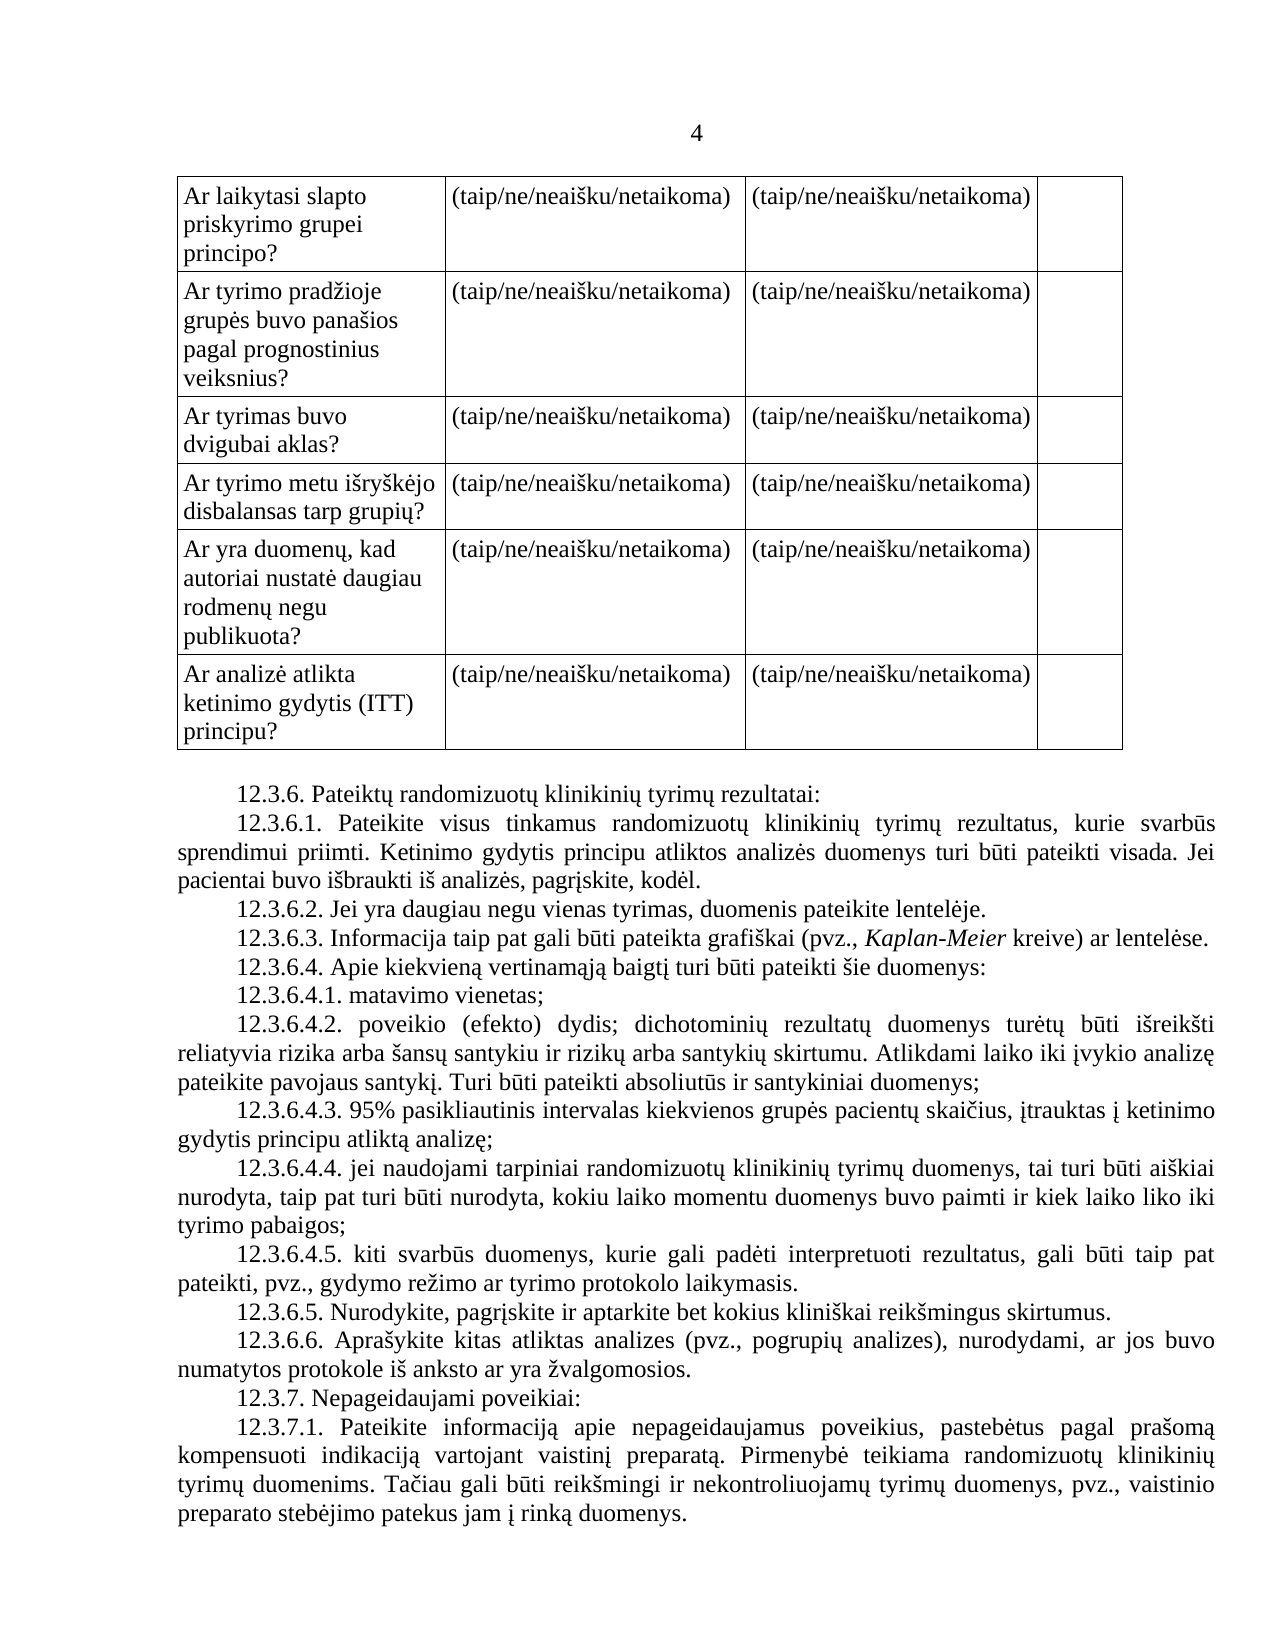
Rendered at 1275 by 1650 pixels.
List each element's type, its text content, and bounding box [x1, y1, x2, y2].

text 12.3.6.4.5. kiti svarbūs duomenys, kurie gali padėti interpretuoti rezultatus, gali būti taip pat pateikti, pvz., gydymo režimo ar tyrimo protokolo laikymasis. [177, 1239, 1216, 1297]
table_cell (taip/ne/neaišku/netaikoma) [746, 177, 1037, 271]
table_cell [1038, 530, 1122, 654]
table_cell (taip/ne/neaišku/netaikoma) [446, 655, 745, 749]
text 12.3.7. Nepageidaujami poveikiai: [177, 1383, 1216, 1412]
text 12.3.6.6. Aprašykite kitas atliktas analizes (pvz., pogrupių analizes), nurodydami, ar jos buvo numatytos protokole iš anksto ar yra žvalgomosios. [177, 1325, 1216, 1383]
text 12.3.6.4.1. matavimo vienetas; [177, 980, 1216, 1009]
table_cell (taip/ne/neaišku/netaikoma) [446, 464, 745, 529]
table_cell (taip/ne/neaišku/netaikoma) [746, 464, 1037, 529]
table_cell (taip/ne/neaišku/netaikoma) [446, 530, 745, 654]
table_cell (taip/ne/neaišku/netaikoma) [746, 530, 1037, 654]
table_cell (taip/ne/neaišku/netaikoma) [446, 397, 745, 462]
table_cell (taip/ne/neaišku/netaikoma) [446, 272, 745, 396]
table_cell Ar laikytasi slapto priskyrimo grupei principo? [178, 177, 445, 271]
text 12.3.6.4. Apie kiekvieną vertinamąją baigtį turi būti pateikti šie duomenys: [177, 952, 1216, 980]
table_cell Ar yra duomenų, kad autoriai nustatė daugiau rodmenų negu publikuota? [178, 530, 445, 654]
table_cell Ar analizė atlikta ketinimo gydytis (ITT) principu? [178, 655, 445, 749]
table_cell (taip/ne/neaišku/netaikoma) [746, 397, 1037, 462]
table_cell Ar tyrimo pradžioje grupės buvo panašios pagal prognostinius veiksnius? [178, 272, 445, 396]
text 12.3.7.1. Pateikite informaciją apie nepageidaujamus poveikius, pastebėtus pagal prašomą kompensuoti indikaciją vartojant vaistinį preparatą. Pirmenybė teikiama randomizuotų klinikinių tyrimų duomenims. Tačiau gali būti reikšmingi ir nekontroliuojamų tyrimų duomenys, pvz., vaistinio preparato stebėjimo patekus jam į rinką duomenys. [177, 1412, 1216, 1527]
table_cell [1038, 464, 1122, 529]
table_cell [1038, 177, 1122, 271]
text 12.3.6.4.4. jei naudojami tarpiniai randomizuotų klinikinių tyrimų duomenys, tai turi būti aiškiai nurodyta, taip pat turi būti nurodyta, kokiu laiko momentu duomenys buvo paimti ir kiek laiko liko iki tyrimo pabaigos; [177, 1153, 1216, 1239]
text 12.3.6.2. Jei yra daugiau negu vienas tyrimas, duomenis pateikite lentelėje. [177, 894, 1216, 923]
text 12.3.6.5. Nurodykite, pagrįskite ir aptarkite bet kokius kliniškai reikšmingus skirtumus. [177, 1297, 1216, 1325]
text 12.3.6. Pateiktų randomizuotų klinikinių tyrimų rezultatai: [177, 779, 1216, 808]
text 12.3.6.4.3. 95% pasikliautinis intervalas kiekvienos grupės pacientų skaičius, įtrauktas į ketinimo gydytis principu atliktą analizę; [177, 1095, 1216, 1153]
table_cell Ar tyrimas buvo dvigubai aklas? [178, 397, 445, 462]
text 12.3.6.4.2. poveikio (efekto) dydis; dichotominių rezultatų duomenys turėtų būti išreikšti reliatyvia rizika arba šansų santykiu ir rizikų arba santykių skirtumu. Atlikdami laiko iki įvykio analizę pateikite pavojaus santykį. Turi būti pateikti absoliutūs ir santykiniai duomenys; [177, 1009, 1216, 1095]
text 12.3.6.3. Informacija taip pat gali būti pateikta grafiškai (pvz., Kaplan-Meier kreive) ar lentelėse. [177, 923, 1216, 952]
table_cell [1038, 397, 1122, 462]
table_cell (taip/ne/neaišku/netaikoma) [746, 272, 1037, 396]
table_cell [1038, 272, 1122, 396]
table_cell [1038, 655, 1122, 749]
text 12.3.6.1. Pateikite visus tinkamus randomizuotų klinikinių tyrimų rezultatus, kurie svarbūs sprendimui priimti. Ketinimo gydytis principu atliktos analizės duomenys turi būti pateikti visada. Jei pacientai buvo išbraukti iš analizės, pagrįskite, kodėl. [177, 808, 1216, 894]
table_cell Ar tyrimo metu išryškėjo disbalansas tarp grupių? [178, 464, 445, 529]
table_cell (taip/ne/neaišku/netaikoma) [746, 655, 1037, 749]
table_cell (taip/ne/neaišku/netaikoma) [446, 177, 745, 271]
